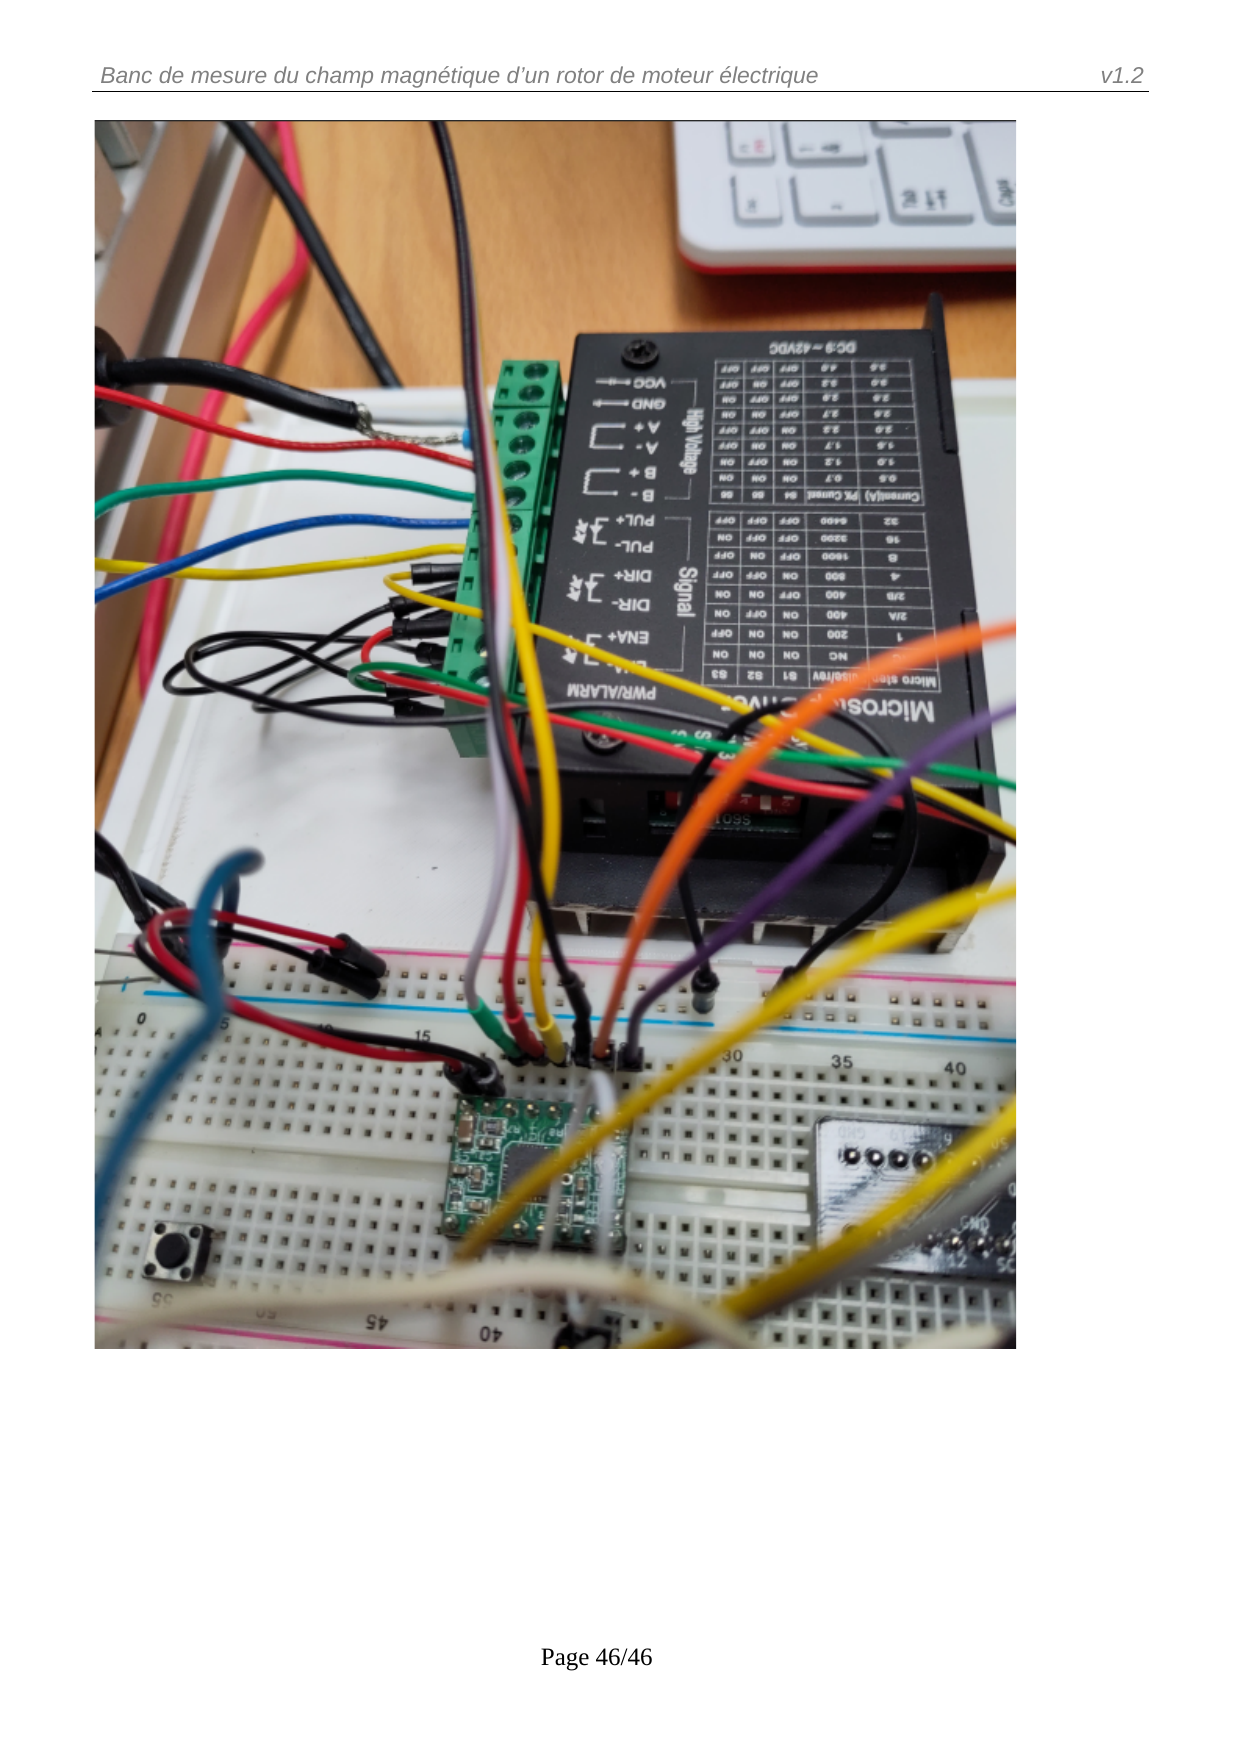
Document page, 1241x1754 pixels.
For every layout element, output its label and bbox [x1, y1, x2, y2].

picture [94, 120, 1017, 1349]
